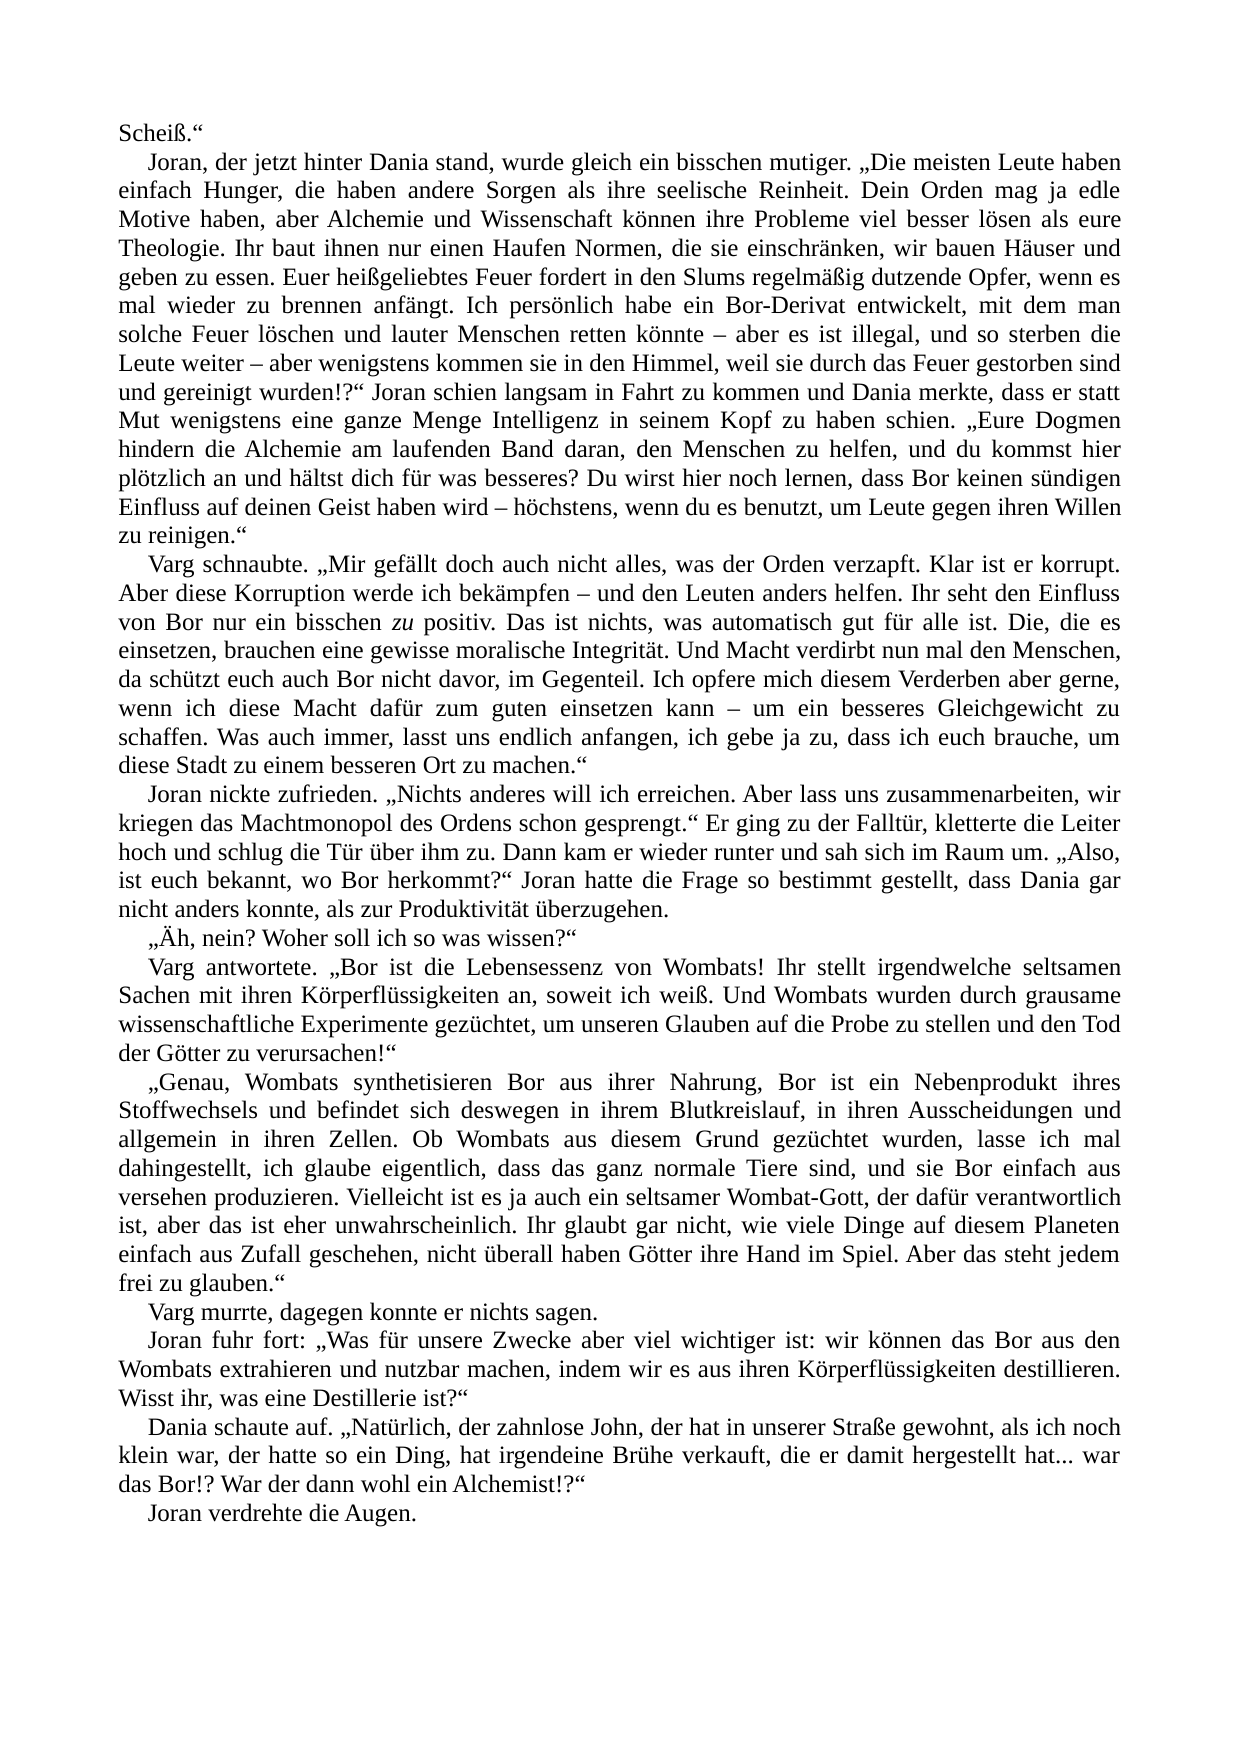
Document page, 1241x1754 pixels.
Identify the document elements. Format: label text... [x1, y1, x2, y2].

text Joran verdrehte die Augen. [118, 1498, 1122, 1527]
text Varg antwortete. „Bor ist die Lebensessenz von Wombats! Ihr stellt irgendwelche seltsamen Sachen mit ihren Körperflüssigkeiten an, soweit ich weiß. Und Wombats wurden durch grausame wissenschaftliche Experimente gezüchtet, um unseren Glauben auf die Probe zu stellen und den Tod der Götter zu verursachen!“ [118, 952, 1122, 1067]
text Joran nickte zufrieden. „Nichts anderes will ich erreichen. Aber lass uns zusammenarbeiten, wir kriegen das Machtmonopol des Ordens schon gesprengt.“ Er ging zu der Falltür, kletterte die Leiter hoch und schlug die Tür über ihm zu. Dann kam er wieder runter und sah sich im Raum um. „Also, ist euch bekannt, wo Bor herkommt?“ Joran hatte die Frage so bestimmt gestellt, dass Dania gar nicht anders konnte, als zur Produktivität überzugehen. [118, 779, 1122, 923]
text Dania schaute auf. „Natürlich, der zahnlose John, der hat in unserer Straße gewohnt, als ich noch klein war, der hatte so ein Ding, hat irgendeine Brühe verkauft, die er damit hergestellt hat... war das Bor!? War der dann wohl ein Alchemist!?“ [118, 1412, 1122, 1498]
text Joran fuhr fort: „Was für unsere Zwecke aber viel wichtiger ist: wir können das Bor aus den Wombats extrahieren und nutzbar machen, indem wir es aus ihren Körperflüssigkeiten destillieren. Wisst ihr, was eine Destillerie ist?“ [118, 1326, 1122, 1412]
text Scheiß.“ [118, 118, 1122, 147]
text Varg murrte, dagegen konnte er nichts sagen. [118, 1297, 1122, 1326]
text Varg schnaubte. „Mir gefällt doch auch nicht alles, was der Orden verzapft. Klar ist er korrupt. Aber diese Korruption werde ich bekämpfen – und den Leuten anders helfen. Ihr seht den Einfluss von Bor nur ein bisschen zu positiv. Das ist nichts, was automatisch gut für alle ist. Die, die es einsetzen, brauchen eine gewisse moralische Integrität. Und Macht verdirbt nun mal den Menschen, da schützt euch auch Bor nicht davor, im Gegenteil. Ich opfere mich diesem Verderben aber gerne, wenn ich diese Macht dafür zum guten einsetzen kann – um ein besseres Gleichgewicht zu schaffen. Was auch immer, lasst uns endlich anfangen, ich gebe ja zu, dass ich euch brauche, um diese Stadt zu einem besseren Ort zu machen.“ [118, 549, 1122, 779]
text „Genau, Wombats synthetisieren Bor aus ihrer Nahrung, Bor ist ein Nebenprodukt ihres Stoffwechsels und befindet sich deswegen in ihrem Blutkreislauf, in ihren Ausscheidungen und allgemein in ihren Zellen. Ob Wombats aus diesem Grund gezüchtet wurden, lasse ich mal dahingestellt, ich glaube eigentlich, dass das ganz normale Tiere sind, und sie Bor einfach aus versehen produzieren. Vielleicht ist es ja auch ein seltsamer Wombat-Gott, der dafür verantwortlich ist, aber das ist eher unwahrscheinlich. Ihr glaubt gar nicht, wie viele Dinge auf diesem Planeten einfach aus Zufall geschehen, nicht überall haben Götter ihre Hand im Spiel. Aber das steht jedem frei zu glauben.“ [118, 1067, 1122, 1297]
text „Äh, nein? Woher soll ich so was wissen?“ [118, 923, 1122, 952]
text Joran, der jetzt hinter Dania stand, wurde gleich ein bisschen mutiger. „Die meisten Leute haben einfach Hunger, die haben andere Sorgen als ihre seelische Reinheit. Dein Orden mag ja edle Motive haben, aber Alchemie und Wissenschaft können ihre Probleme viel besser lösen als eure Theologie. Ihr baut ihnen nur einen Haufen Normen, die sie einschränken, wir bauen Häuser und geben zu essen. Euer heißgeliebtes Feuer fordert in den Slums regelmäßig dutzende Opfer, wenn es mal wieder zu brennen anfängt. Ich persönlich habe ein Bor-Derivat entwickelt, mit dem man solche Feuer löschen und lauter Menschen retten könnte – aber es ist illegal, und so sterben die Leute weiter – aber wenigstens kommen sie in den Himmel, weil sie durch das Feuer gestorben sind und gereinigt wurden!?“ Joran schien langsam in Fahrt zu kommen und Dania merkte, dass er statt Mut wenigstens eine ganze Menge Intelligenz in seinem Kopf zu haben schien. „Eure Dogmen hindern die Alchemie am laufenden Band daran, den Menschen zu helfen, und du kommst hier plötzlich an und hältst dich für was besseres? Du wirst hier noch lernen, dass Bor keinen sündigen Einfluss auf deinen Geist haben wird – höchstens, wenn du es benutzt, um Leute gegen ihren Willen zu reinigen.“ [118, 147, 1122, 549]
